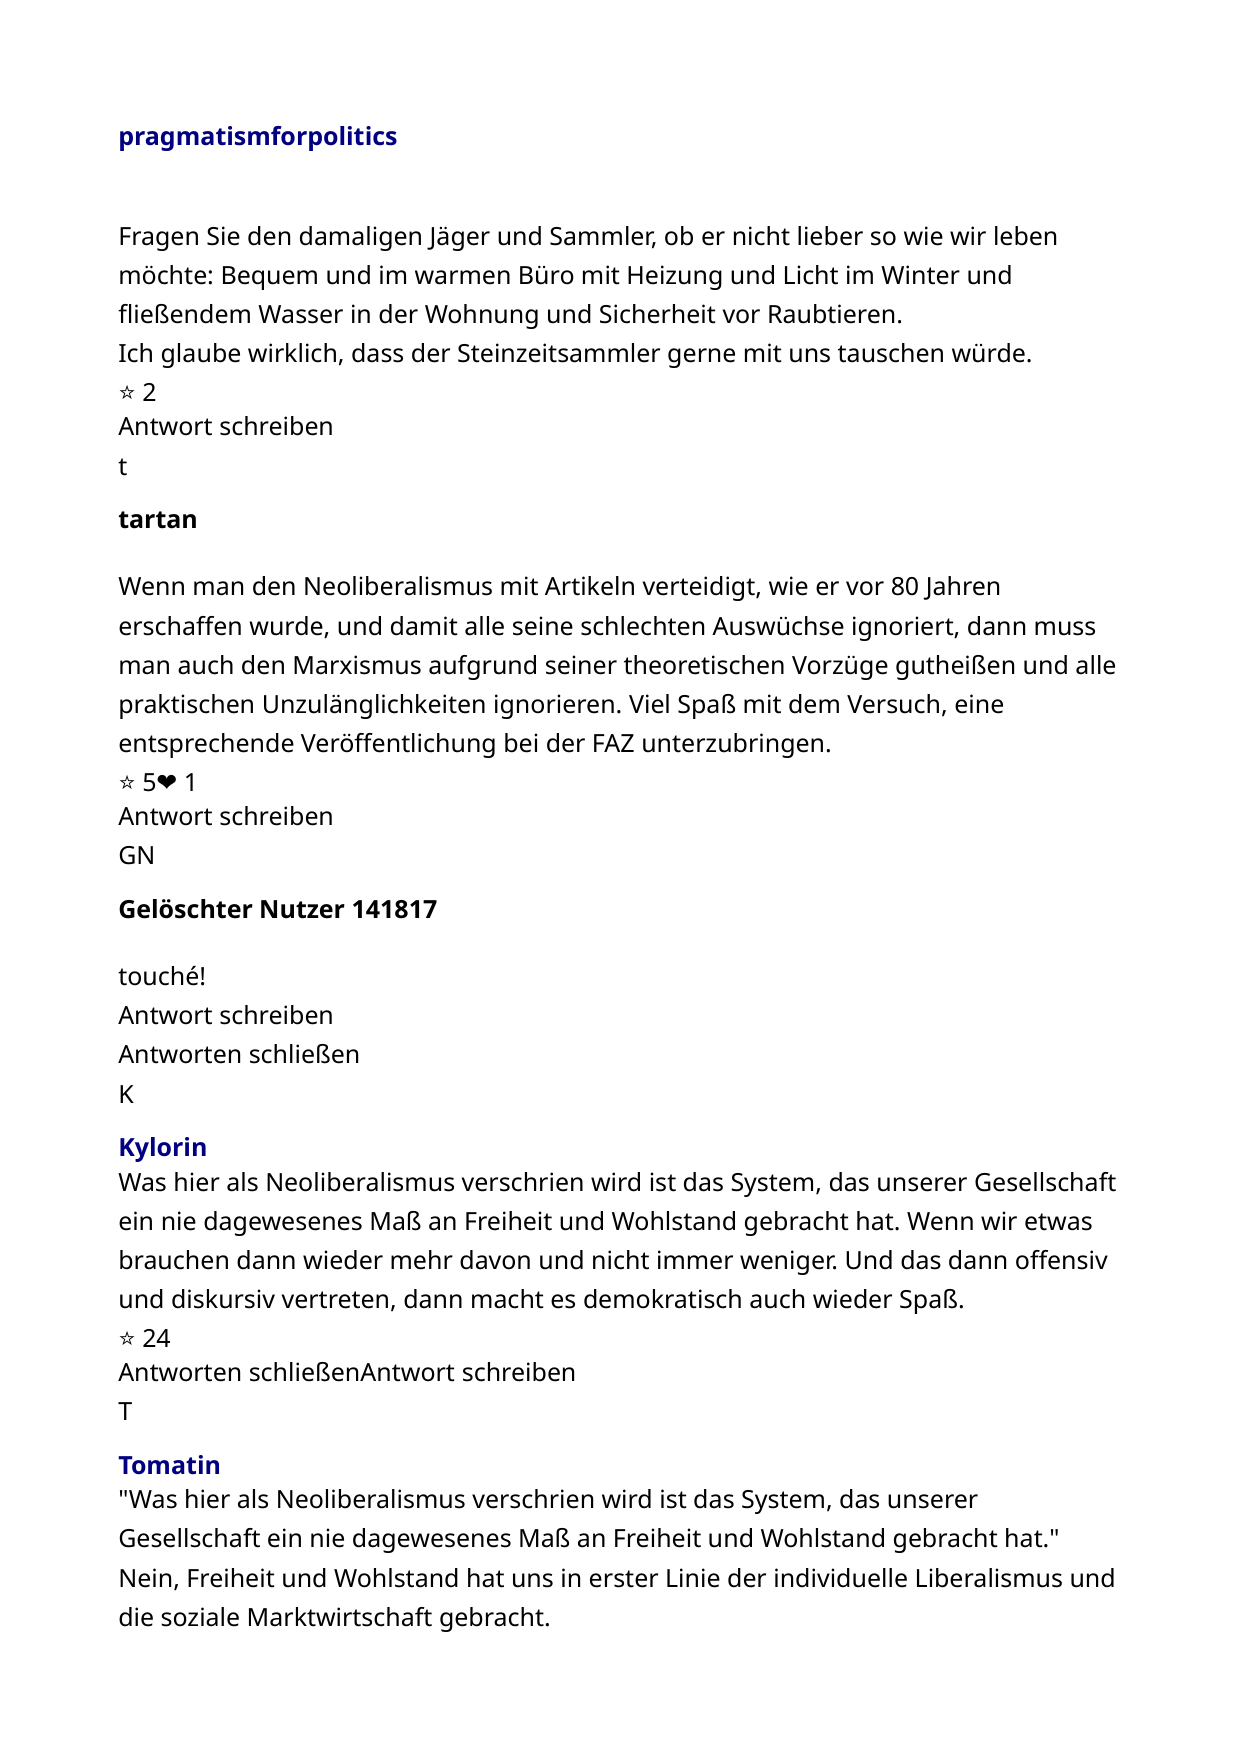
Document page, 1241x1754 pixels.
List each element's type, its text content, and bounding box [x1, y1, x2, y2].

text Antwort schreiben [118, 409, 1122, 443]
text Was hier als Neoliberalismus verschrien wird ist das System, das unserer Gesellschaft ein nie dagewesenes Maß an Freiheit und Wohlstand gebracht hat. Wenn wir etwas brauchen dann wieder mehr davon und nicht immer weniger. Und das dann offensiv und diskursiv vertreten, dann macht es demokratisch auch wieder Spaß. [118, 1164, 1122, 1316]
text t [118, 448, 1122, 482]
text Wenn man den Neoliberalismus mit Artikeln verteidigt, wie er vor 80 Jahren erschaffen wurde, und damit alle seine schlechten Auswüchse ignoriert, dann muss man auch den Marxismus aufgrund seiner theoretischen Vorzüge gutheißen und alle praktischen Unzulänglichkeiten ignorieren. Viel Spaß mit dem Versuch, eine entsprechende Veröffentlichung bei der FAZ unterzubringen. [118, 569, 1122, 760]
text Antworten schließenAntwort schreiben [118, 1355, 1122, 1389]
subtitle Gelöschter Nutzer 141817 [118, 892, 1122, 926]
text T [118, 1394, 1122, 1428]
text GN [118, 838, 1122, 872]
text touché! [118, 959, 1122, 993]
subtitle tartan [118, 502, 1122, 536]
text ⭐️ 24 [118, 1321, 1122, 1355]
text Nein, Freiheit und Wohlstand hat uns in erster Linie der individuelle Liberalismus und die soziale Marktwirtschaft gebracht. [118, 1560, 1122, 1633]
text Antworten schließen [118, 1037, 1122, 1071]
text Fragen Sie den damaligen Jäger und Sammler, ob er nicht lieber so wie wir leben möchte: Bequem und im warmen Büro mit Heizung und Licht im Winter und fließendem Wasser in der Wohnung und Sicherheit vor Raubtieren. Ich glaube wirklich, dass der Steinzeitsammler gerne mit uns tauschen würde. [118, 218, 1122, 370]
text K [118, 1076, 1122, 1110]
text ⭐️ 2 [118, 375, 1122, 409]
text ⭐️ 5❤️ 1 [118, 765, 1122, 799]
text Antwort schreiben [118, 998, 1122, 1032]
subtitle Tomatin [118, 1448, 1122, 1482]
text "Was hier als Neoliberalismus verschrien wird ist das System, das unserer Gesellschaft ein nie dagewesenes Maß an Freiheit und Wohlstand gebracht hat." [118, 1482, 1122, 1555]
subtitle Kylorin [118, 1130, 1122, 1164]
text Antwort schreiben [118, 799, 1122, 833]
subtitle pragmatismforpolitics [118, 118, 1122, 152]
